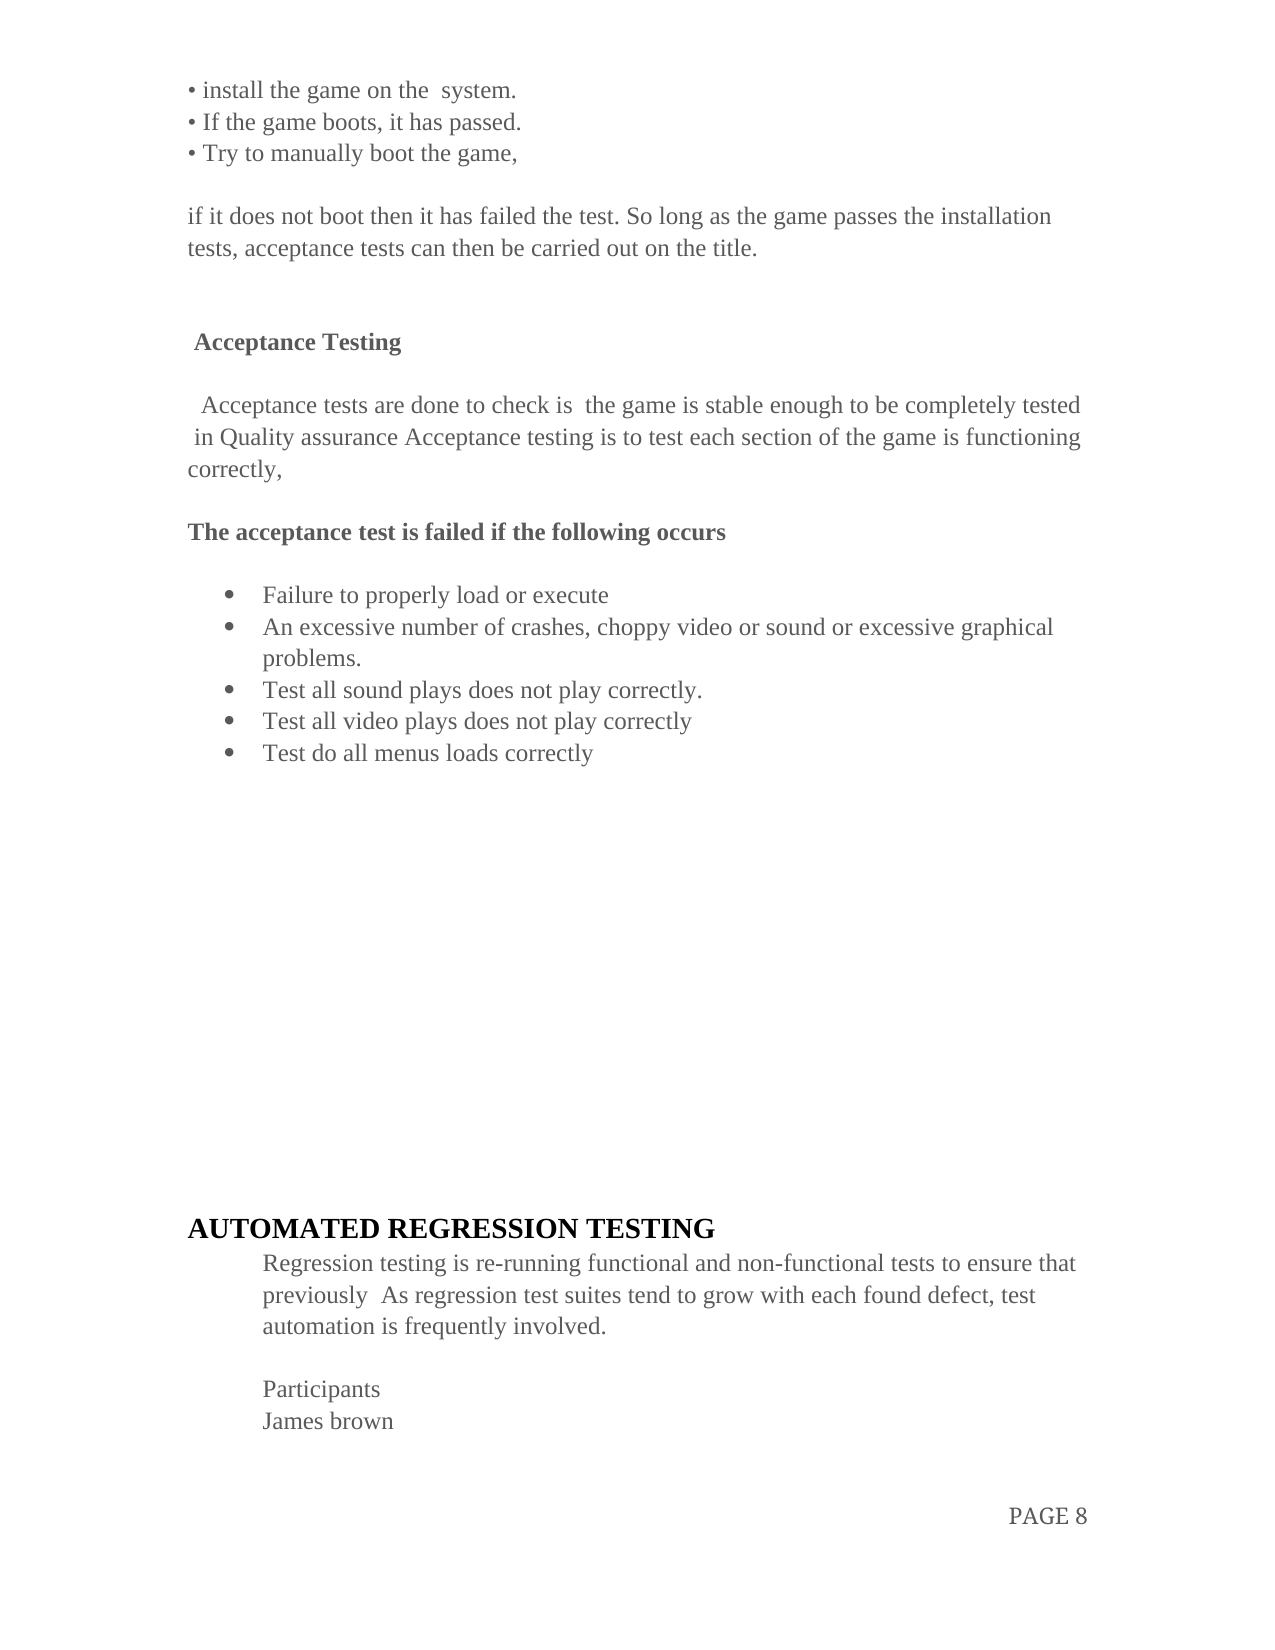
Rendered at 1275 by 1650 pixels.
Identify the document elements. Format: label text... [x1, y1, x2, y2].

text Regression testing is re-running functional and non-functional tests to ensure that previously As regression test suites tend to grow with each found defect, test automation is frequently involved. [262, 1248, 1087, 1340]
text • install the game on the system. [187, 75, 1087, 104]
text correctly, [187, 454, 1087, 482]
list Test all sound plays does not play correctly. [225, 675, 1087, 703]
list An excessive number of crashes, choppy video or sound or excessive graphical problems. [225, 612, 1087, 672]
text The acceptance test is failed if the following occurs [187, 517, 1087, 546]
list Test do all menus loads correctly [225, 738, 1087, 767]
text Acceptance tests are done to check is the game is stable enough to be completely tested in Quality assurance Acceptance testing is to test each section of the game is functioning [187, 391, 1087, 451]
text Automated Regression Testing [187, 1211, 1087, 1245]
text Acceptance Testing [187, 327, 1087, 356]
list Test all video plays does not play correctly [225, 706, 1087, 735]
list Failure to properly load or execute [225, 580, 1087, 609]
text Participants [262, 1374, 1087, 1403]
text • Try to manually boot the game, [187, 138, 1087, 167]
text James brown [262, 1406, 1087, 1435]
text if it does not boot then it has failed the test. So long as the game passes the installation tests, acceptance tests can then be carried out on the title. [187, 201, 1087, 262]
text • If the game boots, it has passed. [187, 107, 1087, 135]
